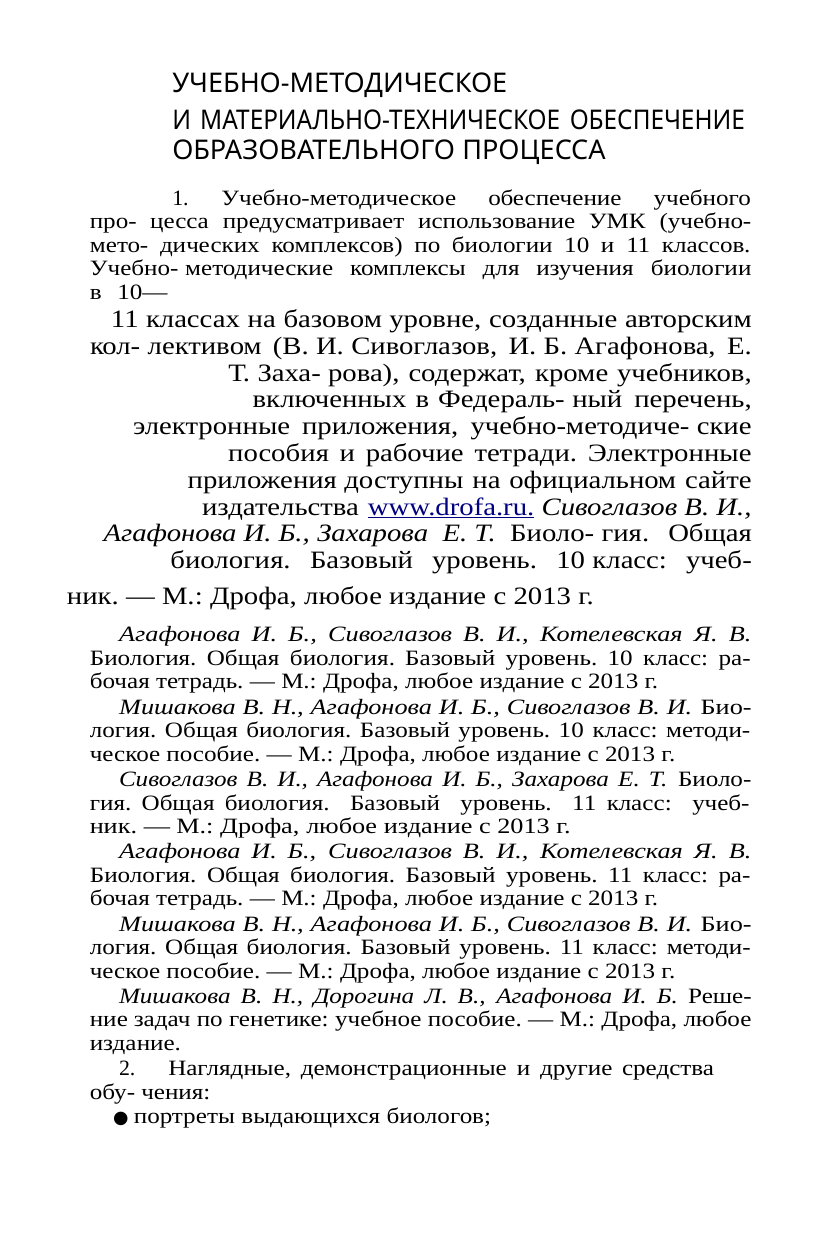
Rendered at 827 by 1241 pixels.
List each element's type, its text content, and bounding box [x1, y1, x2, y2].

text 11 классах на базовом уровне, созданные авторским кол- лективом (В. И. Сивоглазов, И. Б. Агафонова, Е. Т. Заха- рова), содержат, кроме учебников, включенных в Федераль- ный перечень, электронные приложения, учебно-методиче- ские пособия и рабочие тетради. Электронные приложения доступны на официальном сайте издательства www.drofa.ru. Сивоглазов В. И., Агафонова И. Б., Захарова Е. Т. Биоло- гия. Общая биология. Базовый уровень. 10 класс: учеб- [89, 304, 751, 574]
text Мишакова В. Н., Агафонова И. Б., Сивоглазов В. И. Био- логия. Общая биология. Базовый уровень. 11 класс: методи- ческое пособие. — М.: Дрофа, любое издание с 2013 г. [89, 911, 751, 983]
list Наглядные, демонстрационные и другие средства обу- чения: [89, 1055, 751, 1104]
text ник. — М.: Дрофа, любое издание с 2013 г. [67, 586, 762, 609]
text Мишакова В. Н., Агафонова И. Б., Сивоглазов В. И. Био- логия. Общая биология. Базовый уровень. 10 класс: методи- ческое пособие. — М.: Дрофа, любое издание с 2013 г. [89, 694, 751, 766]
text Агафонова И. Б., Сивоглазов В. И., Котелевская Я. В. Биология. Общая биология. Базовый уровень. 10 класс: ра- бочая тетрадь. — М.: Дрофа, любое издание с 2013 г. [89, 621, 751, 694]
list портреты выдающихся биологов; [113, 1104, 762, 1128]
list Учебно-методическое обеспечение учебного про- цесса предусматривает использование УМК (учебно-мето- дических комплексов) по биологии 10 и 11 классов. Учебно- методические комплексы для изучения биологии в 10— [89, 185, 751, 304]
subtitle УЧЕБНО-МЕТОДИЧЕСКОЕ [172, 68, 762, 98]
text Агафонова И. Б., Сивоглазов В. И., Котелевская Я. В. Биология. Общая биология. Базовый уровень. 11 класс: ра- бочая тетрадь. — М.: Дрофа, любое издание с 2013 г. [89, 838, 751, 911]
text Сивоглазов В. И., Агафонова И. Б., Захарова Е. Т. Биоло- гия. Общая биология. Базовый уровень. 11 класс: учеб- ник. — М.: Дрофа, любое издание с 2013 г. [89, 766, 751, 838]
text И МАТЕРИАЛЬНО-ТЕХНИЧЕСКОЕ ОБЕСПЕЧЕНИЕ ОБРАЗОВАТЕЛЬНОГО ПРОЦЕССА [172, 100, 762, 167]
text Мишакова В. Н., Дорогина Л. В., Агафонова И. Б. Реше- ние задач по генетике: учебное пособие. — М.: Дрофа, любое издание. [89, 983, 751, 1055]
